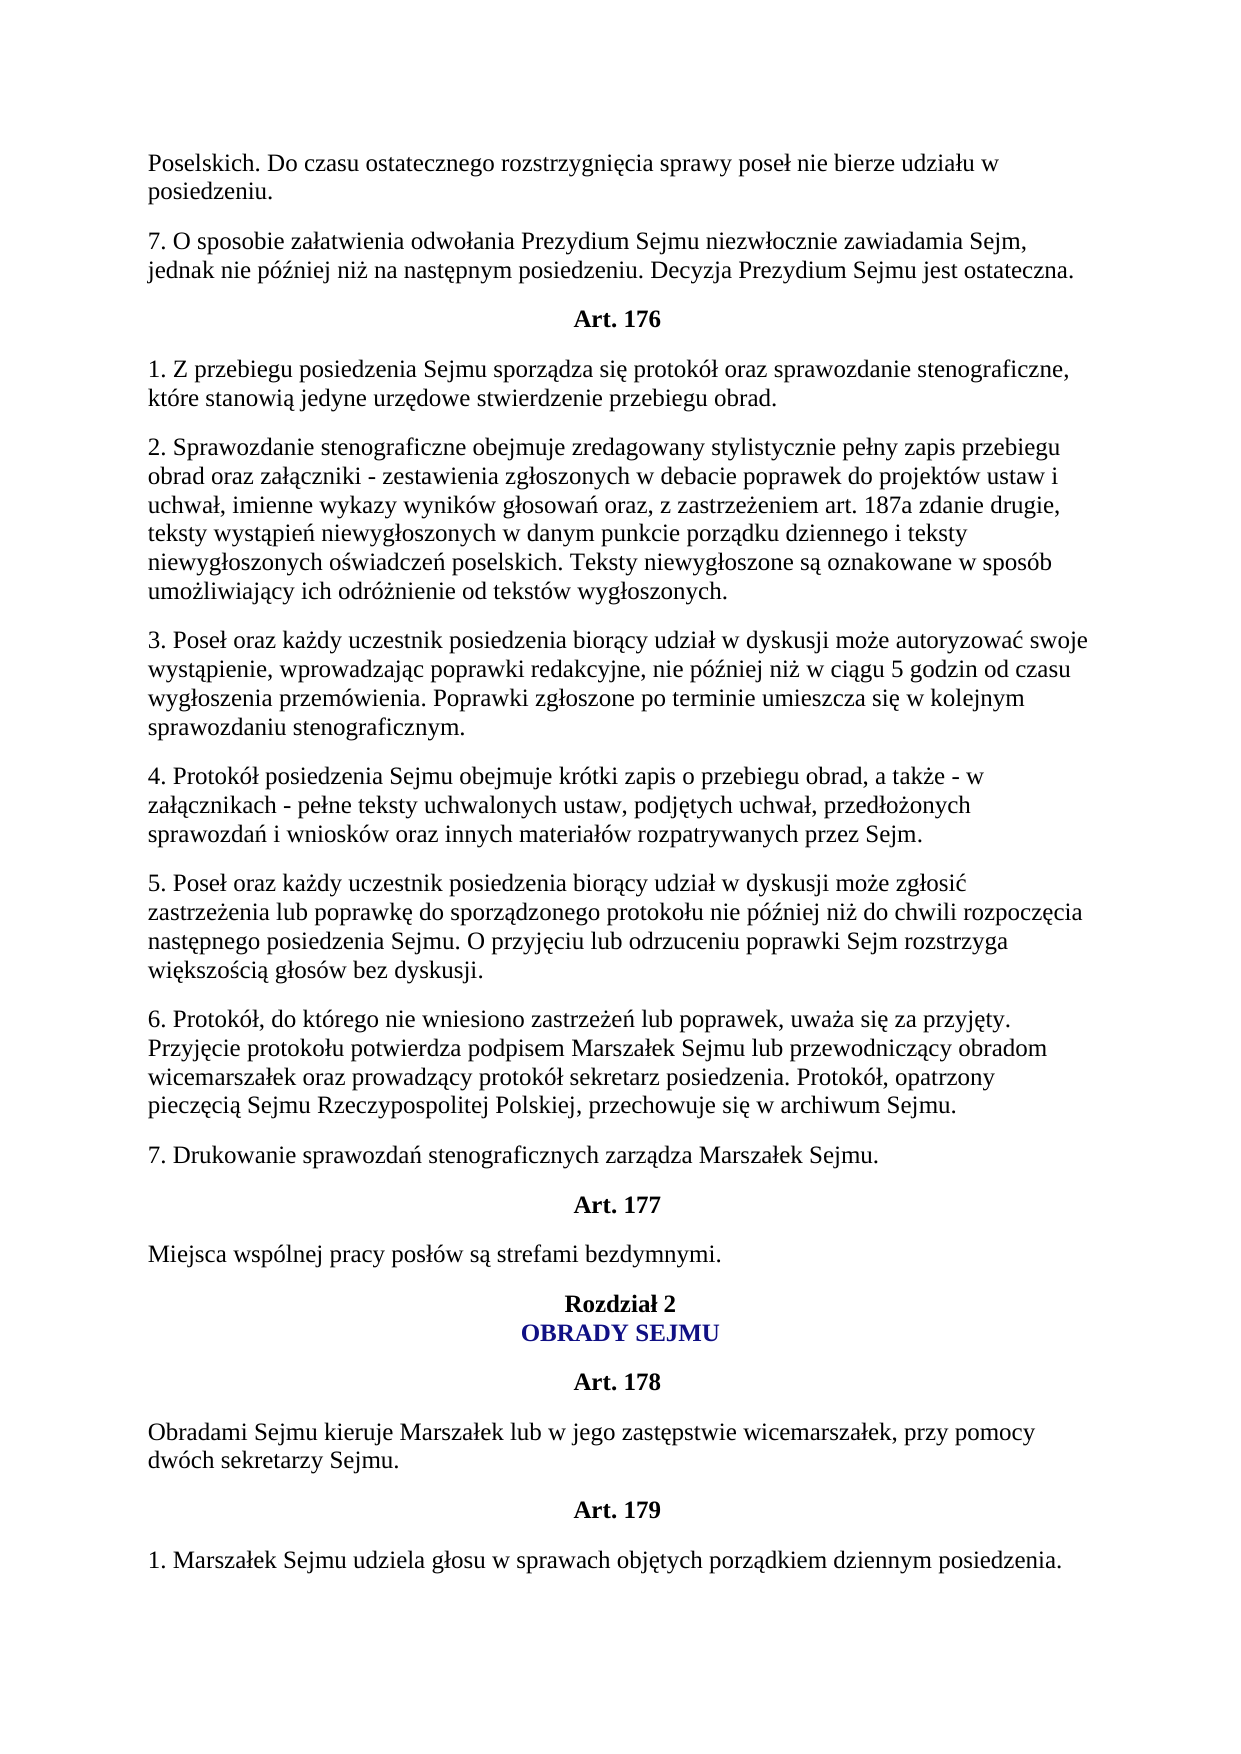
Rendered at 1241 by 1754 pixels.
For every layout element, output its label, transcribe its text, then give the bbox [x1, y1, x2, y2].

text 5. Poseł oraz każdy uczestnik posiedzenia biorący udział w dyskusji może zgłosić zastrzeżenia lub poprawkę do sporządzonego protokołu nie później niż do chwili rozpoczęcia następnego posiedzenia Sejmu. O przyjęciu lub odrzuceniu poprawki Sejm rozstrzyga większością głosów bez dyskusji. [148, 868, 1093, 983]
text Art. 179 [148, 1495, 1093, 1524]
text 3. Poseł oraz każdy uczestnik posiedzenia biorący udział w dyskusji może autoryzować swoje wystąpienie, wprowadzając poprawki redakcyjne, nie później niż w ciągu 5 godzin od czasu wygłoszenia przemówienia. Poprawki zgłoszone po terminie umieszcza się w kolejnym sprawozdaniu stenograficznym. [148, 626, 1093, 741]
text 7. O sposobie załatwienia odwołania Prezydium Sejmu niezwłocznie zawiadamia Sejm, jednak nie później niż na następnym posiedzeniu. Decyzja Prezydium Sejmu jest ostateczna. [148, 226, 1093, 283]
text Art. 176 [148, 304, 1093, 333]
text 7. Drukowanie sprawozdań stenograficznych zarządza Marszałek Sejmu. [148, 1140, 1093, 1169]
text Art. 178 [148, 1367, 1093, 1396]
text 1. Marszałek Sejmu udziela głosu w sprawach objętych porządkiem dziennym posiedzenia. [148, 1545, 1093, 1573]
text 6. Protokół, do którego nie wniesiono zastrzeżeń lub poprawek, uważa się za przyjęty. Przyjęcie protokołu potwierdza podpisem Marszałek Sejmu lub przewodniczący obradom wicemarszałek oraz prowadzący protokół sekretarz posiedzenia. Protokół, opatrzony pieczęcią Sejmu Rzeczypospolitej Polskiej, przechowuje się w archiwum Sejmu. [148, 1004, 1093, 1119]
text Rozdział 2 OBRADY SEJMU [148, 1289, 1093, 1346]
text Obradami Sejmu kieruje Marszałek lub w jego zastępstwie wicemarszałek, przy pomocy dwóch sekretarzy Sejmu. [148, 1417, 1093, 1474]
text Art. 177 [148, 1190, 1093, 1218]
text Poselskich. Do czasu ostatecznego rozstrzygnięcia sprawy poseł nie bierze udziału w posiedzeniu. [148, 148, 1093, 205]
text Miejsca wspólnej pracy posłów są strefami bezdymnymi. [148, 1239, 1093, 1268]
text 1. Z przebiegu posiedzenia Sejmu sporządza się protokół oraz sprawozdanie stenograficzne, które stanowią jedyne urzędowe stwierdzenie przebiegu obrad. [148, 354, 1093, 411]
text 4. Protokół posiedzenia Sejmu obejmuje krótki zapis o przebiegu obrad, a także - w załącznikach - pełne teksty uchwalonych ustaw, podjętych uchwał, przedłożonych sprawozdań i wniosków oraz innych materiałów rozpatrywanych przez Sejm. [148, 761, 1093, 848]
text 2. Sprawozdanie stenograficzne obejmuje zredagowany stylistycznie pełny zapis przebiegu obrad oraz załączniki - zestawienia zgłoszonych w debacie poprawek do projektów ustaw i uchwał, imienne wykazy wyników głosowań oraz, z zastrzeżeniem art. 187a zdanie drugie, teksty wystąpień niewygłoszonych w danym punkcie porządku dziennego i teksty niewygłoszonych oświadczeń poselskich. Teksty niewygłoszone są oznakowane w sposób umożliwiający ich odróżnienie od tekstów wygłoszonych. [148, 432, 1093, 605]
